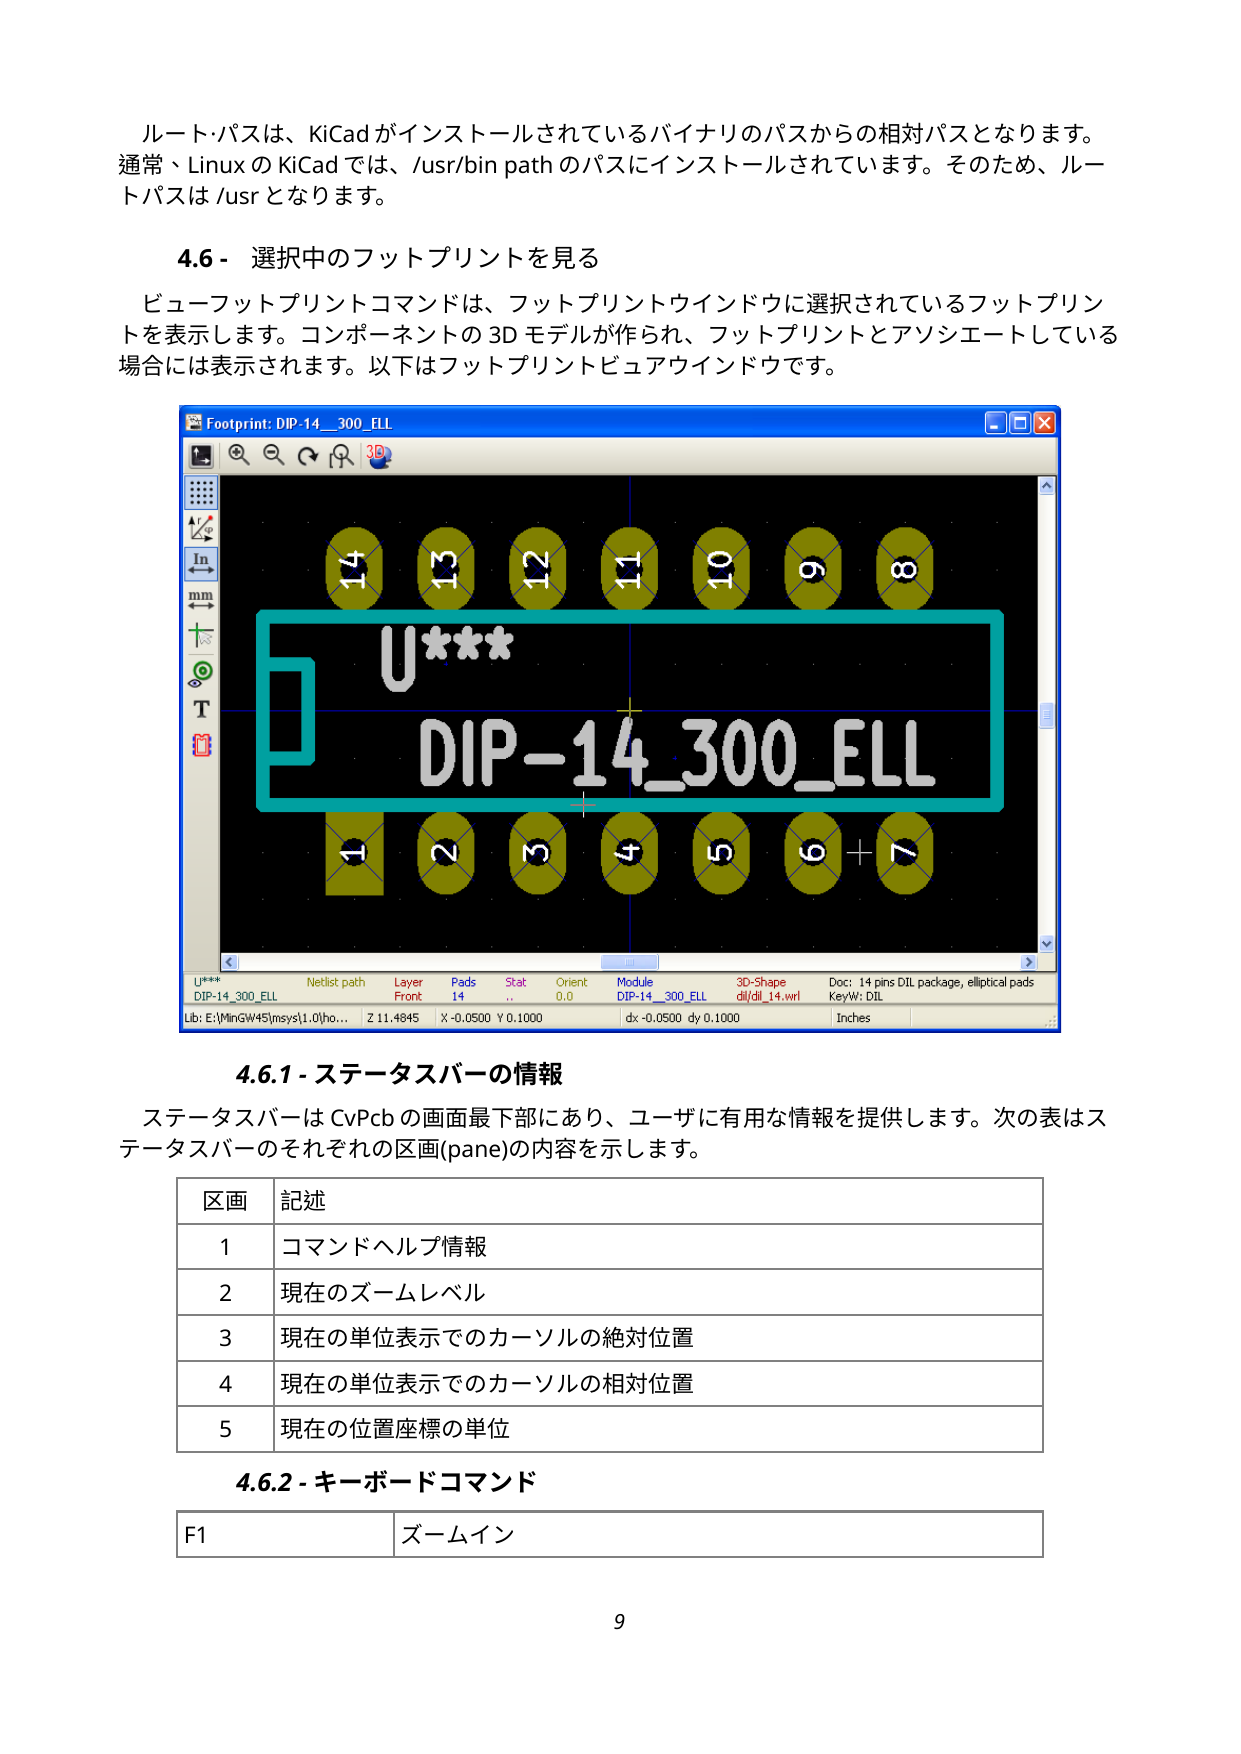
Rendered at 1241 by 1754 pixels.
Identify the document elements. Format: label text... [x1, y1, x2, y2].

table_cell 現在の位置座標の単位 [275, 1407, 1042, 1451]
table_cell 3 [178, 1316, 273, 1359]
picture [179, 405, 1062, 1033]
table_cell 4 [178, 1362, 273, 1405]
table_header F1 [178, 1513, 393, 1556]
table_header 記述 [275, 1179, 1042, 1223]
table_cell 5 [178, 1407, 273, 1451]
table_header ズームイン [395, 1513, 1042, 1556]
table_cell 現在のズームレベル [275, 1270, 1042, 1314]
table_cell 2 [178, 1270, 273, 1314]
subtitle キーボードコマンド [236, 1464, 1122, 1498]
table_cell 現在の単位表示でのカーソルの相対位置 [275, 1362, 1042, 1405]
subtitle 選択中のフットプリントを見る [177, 241, 1122, 275]
text ビューフットプリントコマンドは、フットプリントウインドウに選択されているフットプリントを表示します。コンポーネントの3Dモデルが作られ、フットプリントとアソシエートしている場合には表示されます。以下はフットプリントビュアウインドウです。 [118, 288, 1122, 381]
subtitle ステータスバーの情報 [236, 1057, 1122, 1091]
text ステータスバーはCvPcbの画面最下部にあり、ユーザに有用な情報を提供します。次の表はステータスバーのそれぞれの区画(pane)の内容を示します。 [118, 1102, 1122, 1164]
table_cell 1 [178, 1225, 273, 1268]
table_cell コマンドヘルプ情報 [275, 1225, 1042, 1268]
table_cell 現在の単位表示でのカーソルの絶対位置 [275, 1316, 1042, 1359]
table_header 区画 [178, 1179, 273, 1223]
text ルート·パスは、KiCadがインストールされているバイナリのパスからの相対パスとなります。通常、LinuxのKiCadでは、/usr/bin pathのパスにインストールされています。そのため、ルートパスは /usrとなります。 [118, 118, 1122, 211]
